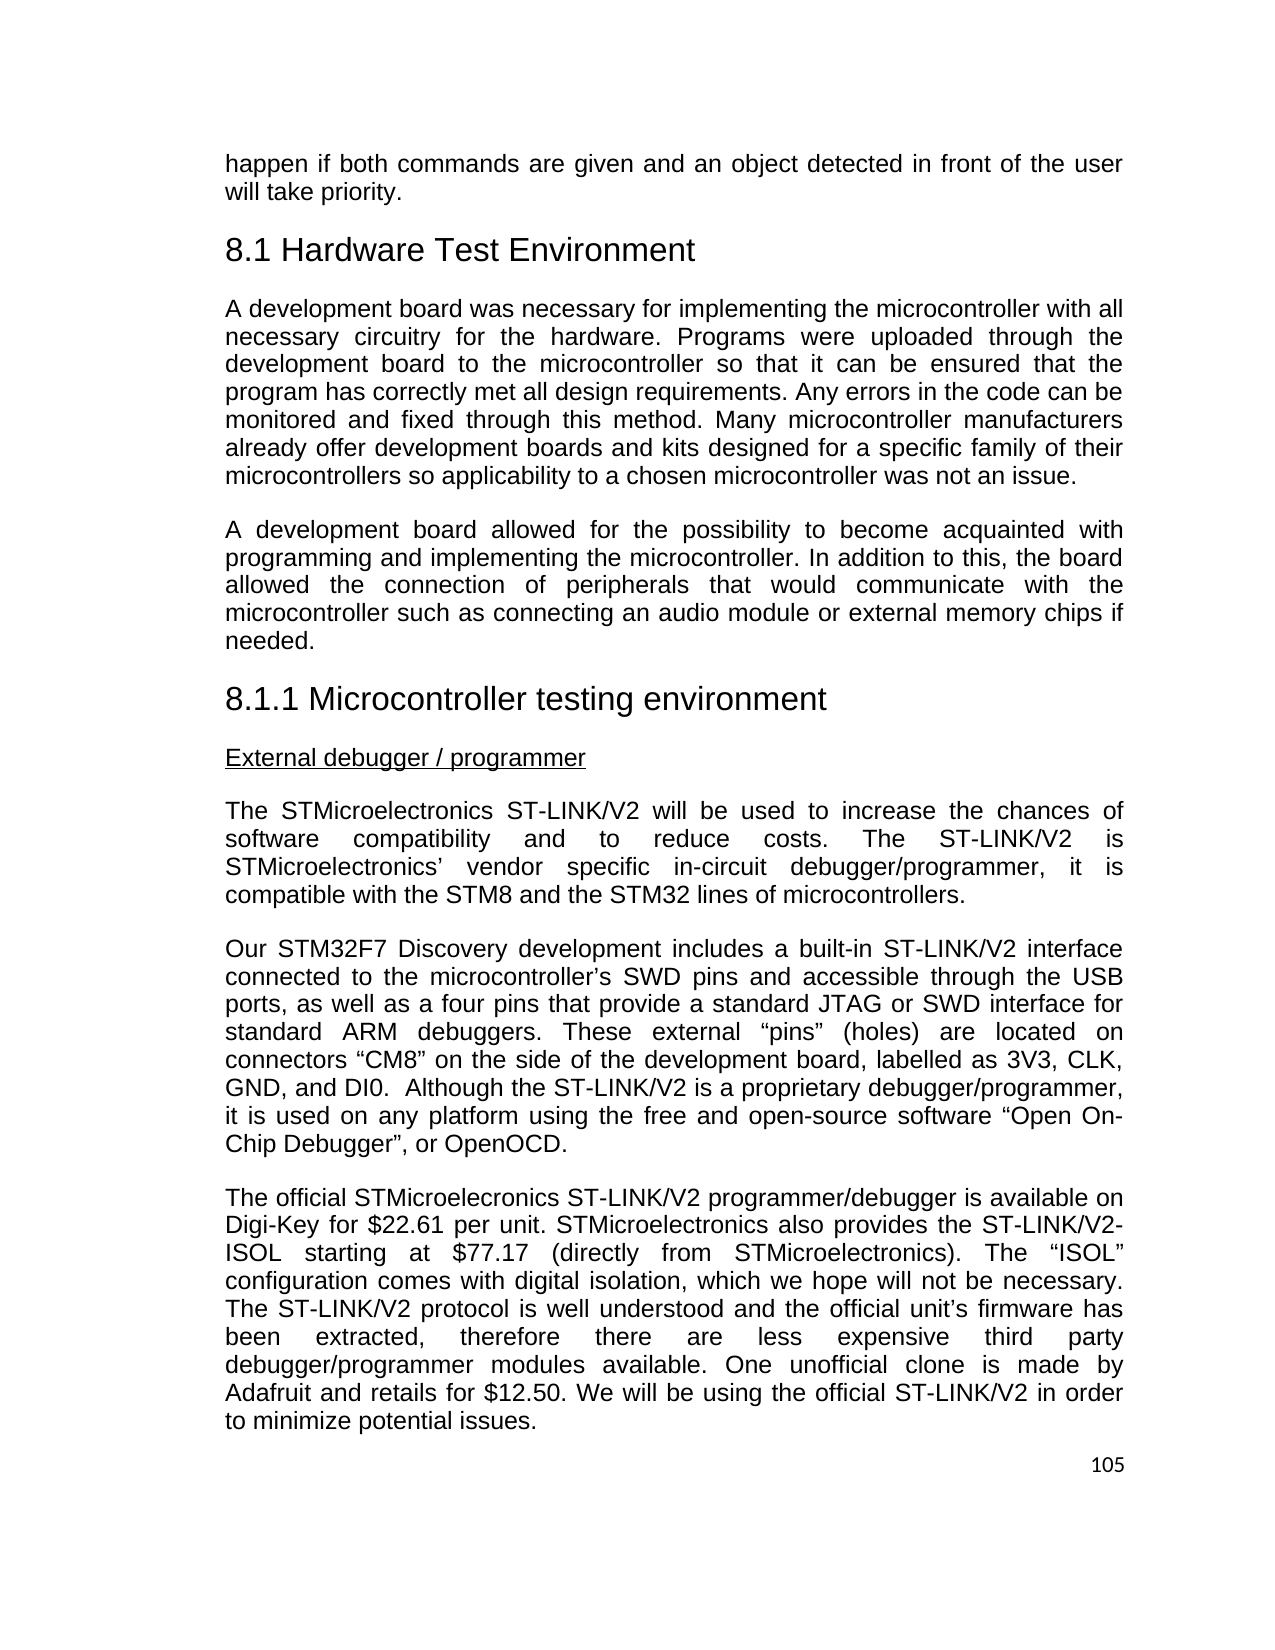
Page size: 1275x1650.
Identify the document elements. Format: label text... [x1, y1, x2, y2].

text The STMicroelectronics ST-LINK/V2 will be used to increase the chances of software compatibility and to reduce costs. The ST-LINK/V2 is STMicroelectronics’ vendor specific in-circuit debugger/programmer, it is compatible with the STM8 and the STM32 lines of microcontrollers. [225, 797, 1125, 909]
text happen if both commands are given and an object detected in front of the user will take priority. [225, 150, 1125, 206]
text A development board was necessary for implementing the microcontroller with all necessary circuitry for the hardware. Programs were uploaded through the development board to the microcontroller so that it can be ensured that the program has correctly met all design requirements. Any errors in the code can be monitored and fixed through this method. Many microcontroller manufacturers already offer development boards and kits designed for a specific family of their microcontrollers so applicability to a chosen microcontroller was not an issue. [225, 294, 1125, 490]
text External debugger / programmer [225, 743, 1125, 771]
text 8.1.1 Microcontroller testing environment [225, 681, 1125, 718]
text Our STM32F7 Discovery development includes a built-in ST-LINK/V2 interface connected to the microcontroller’s SWD pins and accessible through the USB ports, as well as a four pins that provide a standard JTAG or SWD interface for standard ARM debuggers. These external “pins” (holes) are located on connectors “CM8” on the side of the development board, labelled as 3V3, CLK, GND, and DI0. Although the ST-LINK/V2 is a proprietary debugger/programmer, it is used on any platform using the free and open-source software “Open On-Chip Debugger”, or OpenOCD. [225, 934, 1125, 1158]
text 8.1 Hardware Test Environment [225, 231, 1125, 269]
text A development board allowed for the possibility to become acquainted with programming and implementing the microcontroller. In addition to this, the board allowed the connection of peripherals that would communicate with the microcontroller such as connecting an audio module or external memory chips if needed. [225, 515, 1125, 655]
text The official STMicroelecronics ST-LINK/V2 programmer/debugger is available on Digi-Key for $22.61 per unit. STMicroelectronics also provides the ST-LINK/V2-ISOL starting at $77.17 (directly from STMicroelectronics). The “ISOL” configuration comes with digital isolation, which we hope will not be necessary. The ST-LINK/V2 protocol is well understood and the official unit’s firmware has been extracted, therefore there are less expensive third party debugger/programmer modules available. One unofficial clone is made by Adafruit and retails for $12.50. We will be using the official ST-LINK/V2 in order to minimize potential issues. [225, 1183, 1125, 1434]
